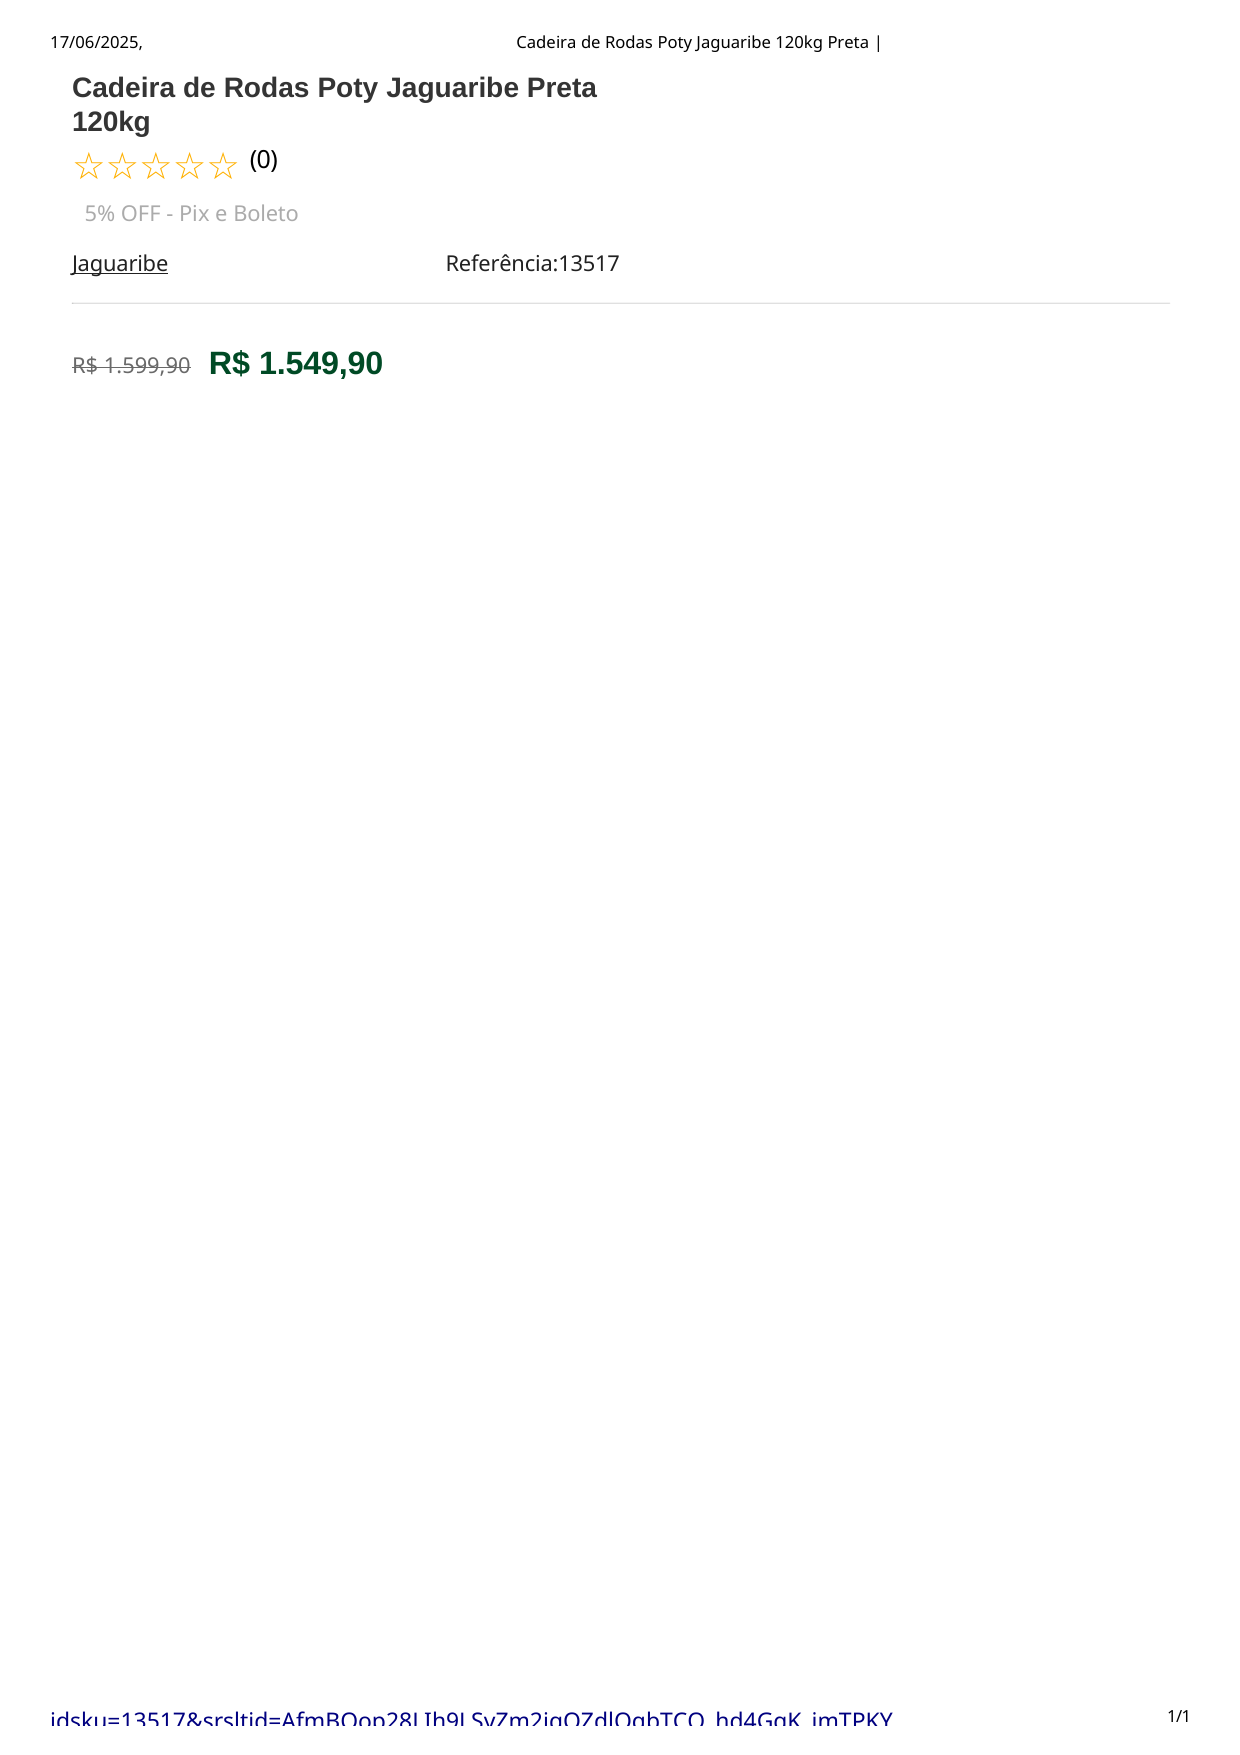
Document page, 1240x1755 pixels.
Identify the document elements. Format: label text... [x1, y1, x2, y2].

text R$ 1.599,90 R$ 1.549,90 [72, 344, 1195, 381]
subtitle Cadeira de Rodas Poty Jaguaribe Preta 120kg [72, 71, 635, 137]
text ☆☆☆☆☆ (0) [72, 139, 1195, 190]
text Jaguaribe Referência:13517 [72, 248, 1195, 277]
text 5% OFF - Pix e Boleto [84, 198, 1195, 227]
